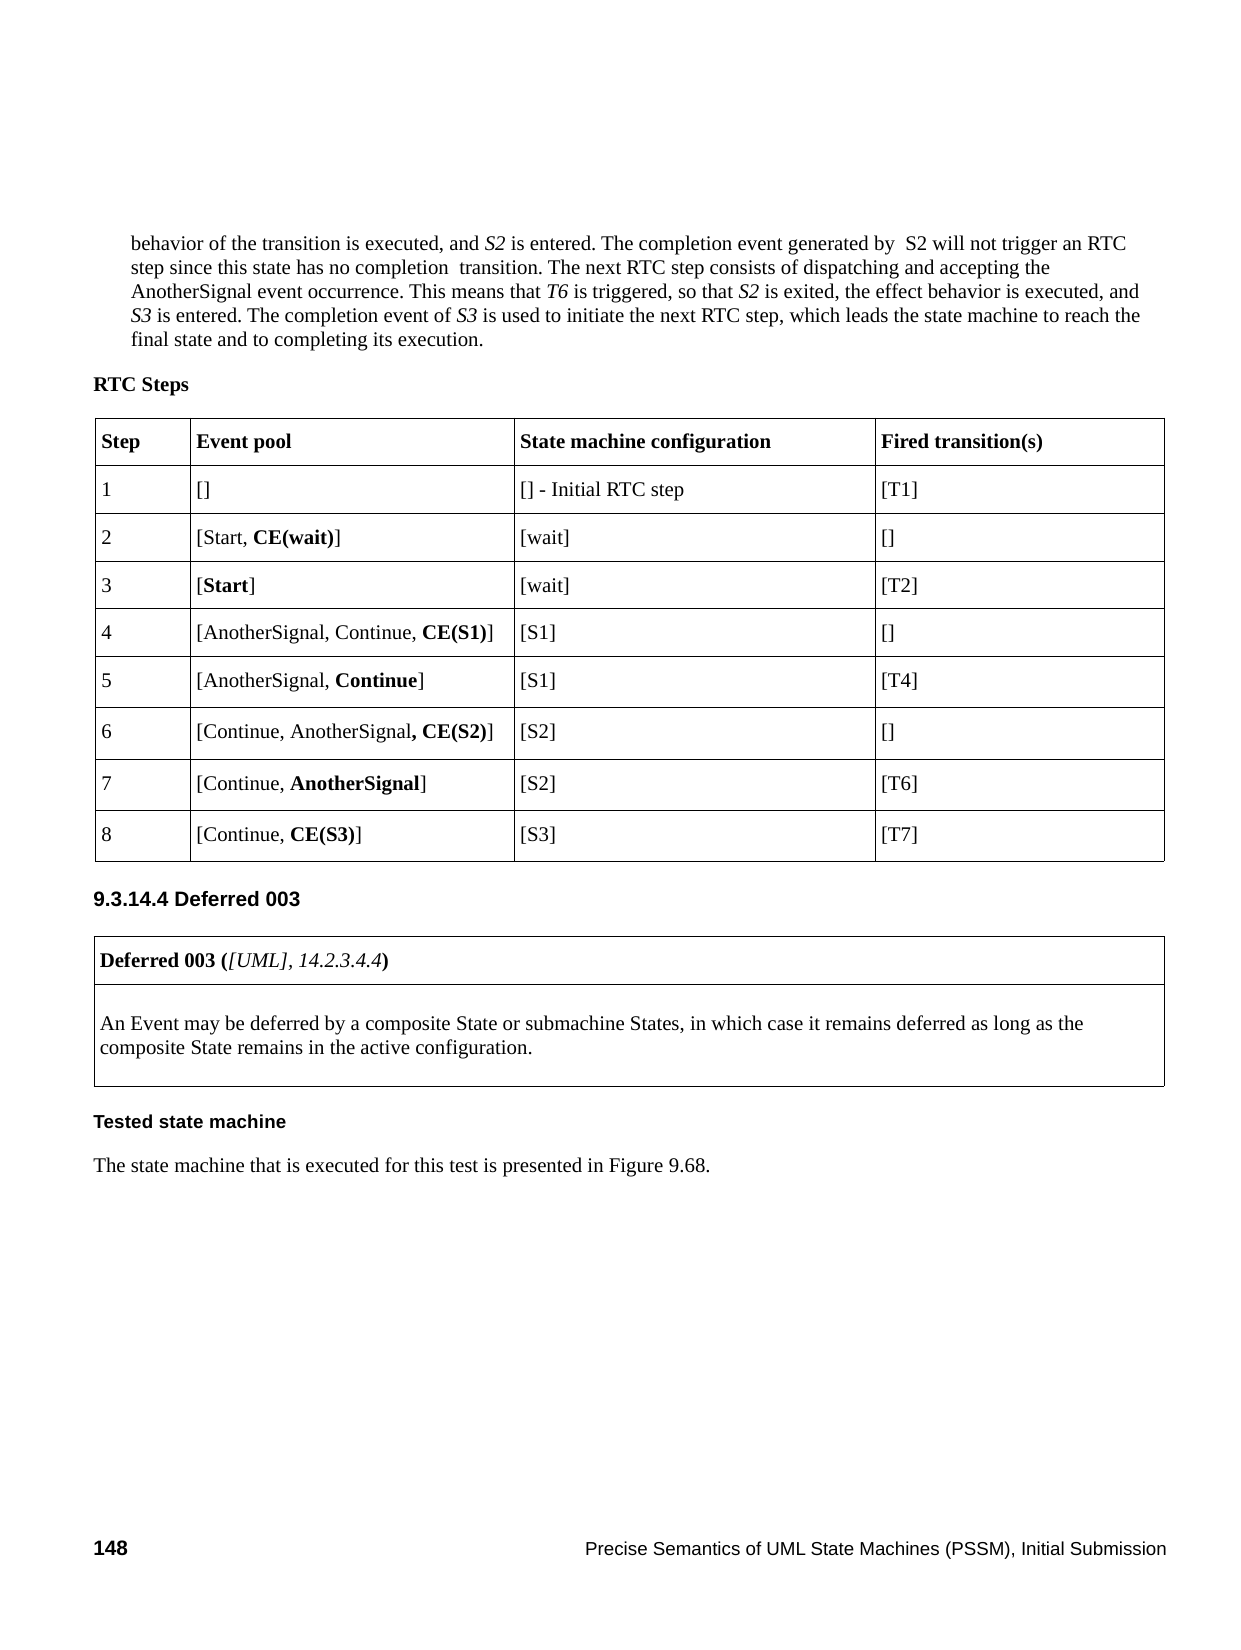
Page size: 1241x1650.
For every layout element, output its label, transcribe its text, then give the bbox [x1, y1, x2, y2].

table_cell [S2] [515, 708, 875, 758]
table_cell [Start, CE(wait)] [191, 514, 514, 561]
text The state machine that is executed for this test is presented in Figure 9.68. [93, 1153, 1164, 1177]
table_cell 5 [96, 657, 190, 707]
table_cell [S1] [515, 657, 875, 707]
table_cell [AnotherSignal, Continue, CE(S1)] [191, 609, 514, 656]
table_header State machine configuration [515, 419, 875, 465]
table_cell [] [876, 514, 1164, 561]
table_cell [Start] [191, 562, 514, 608]
table_cell [T6] [876, 760, 1164, 810]
table_cell 6 [96, 708, 190, 758]
table_header Deferred 003 ([UML], 14.2.3.4.4) [95, 937, 1164, 984]
table_cell [S3] [515, 811, 875, 861]
table_cell [Continue, AnotherSignal] [191, 760, 514, 810]
table_cell [wait] [515, 562, 875, 608]
table_cell 3 [96, 562, 190, 608]
table_cell [T7] [876, 811, 1164, 861]
table_cell An Event may be deferred by a composite State or submachine States, in which case it remains deferred as long as the composite State remains in the active configuration. [95, 985, 1164, 1086]
text RTC Steps [93, 372, 1164, 396]
table_cell 4 [96, 609, 190, 656]
table_cell 1 [96, 466, 190, 513]
table_cell [S2] [515, 760, 875, 810]
table_header Event pool [191, 419, 514, 465]
table_cell [Continue, AnotherSignal, CE(S2)] [191, 708, 514, 758]
table_cell [wait] [515, 514, 875, 561]
table_cell [Continue, CE(S3)] [191, 811, 514, 861]
table_cell [T2] [876, 562, 1164, 608]
table_cell [] - Initial RTC step [515, 466, 875, 513]
table_cell [] [191, 466, 514, 513]
table_header Step [96, 419, 190, 465]
text behavior of the transition is executed, and S2 is entered. The completion event generated by S2 will not trigger an RTC step since this state has no completion transition. The next RTC step consists of dispatching and accepting the AnotherSignal event occurrence. This means that T6 is triggered, so that S2 is exited, the effect behavior is executed, and S3 is entered. The completion event of S3 is used to initiate the next RTC step, which leads the state machine to reach the final state and to completing its execution. [131, 231, 1164, 351]
subtitle Tested state machine [93, 1111, 1164, 1132]
table_cell [S1] [515, 609, 875, 656]
table_cell [] [876, 609, 1164, 656]
subtitle Deferred 003 [93, 886, 1164, 911]
table_cell 8 [96, 811, 190, 861]
table_cell 7 [96, 760, 190, 810]
table_cell [T1] [876, 466, 1164, 513]
table_cell [T4] [876, 657, 1164, 707]
table_cell [AnotherSignal, Continue] [191, 657, 514, 707]
table_cell [] [876, 708, 1164, 758]
table_cell 2 [96, 514, 190, 561]
table_header Fired transition(s) [876, 419, 1164, 465]
